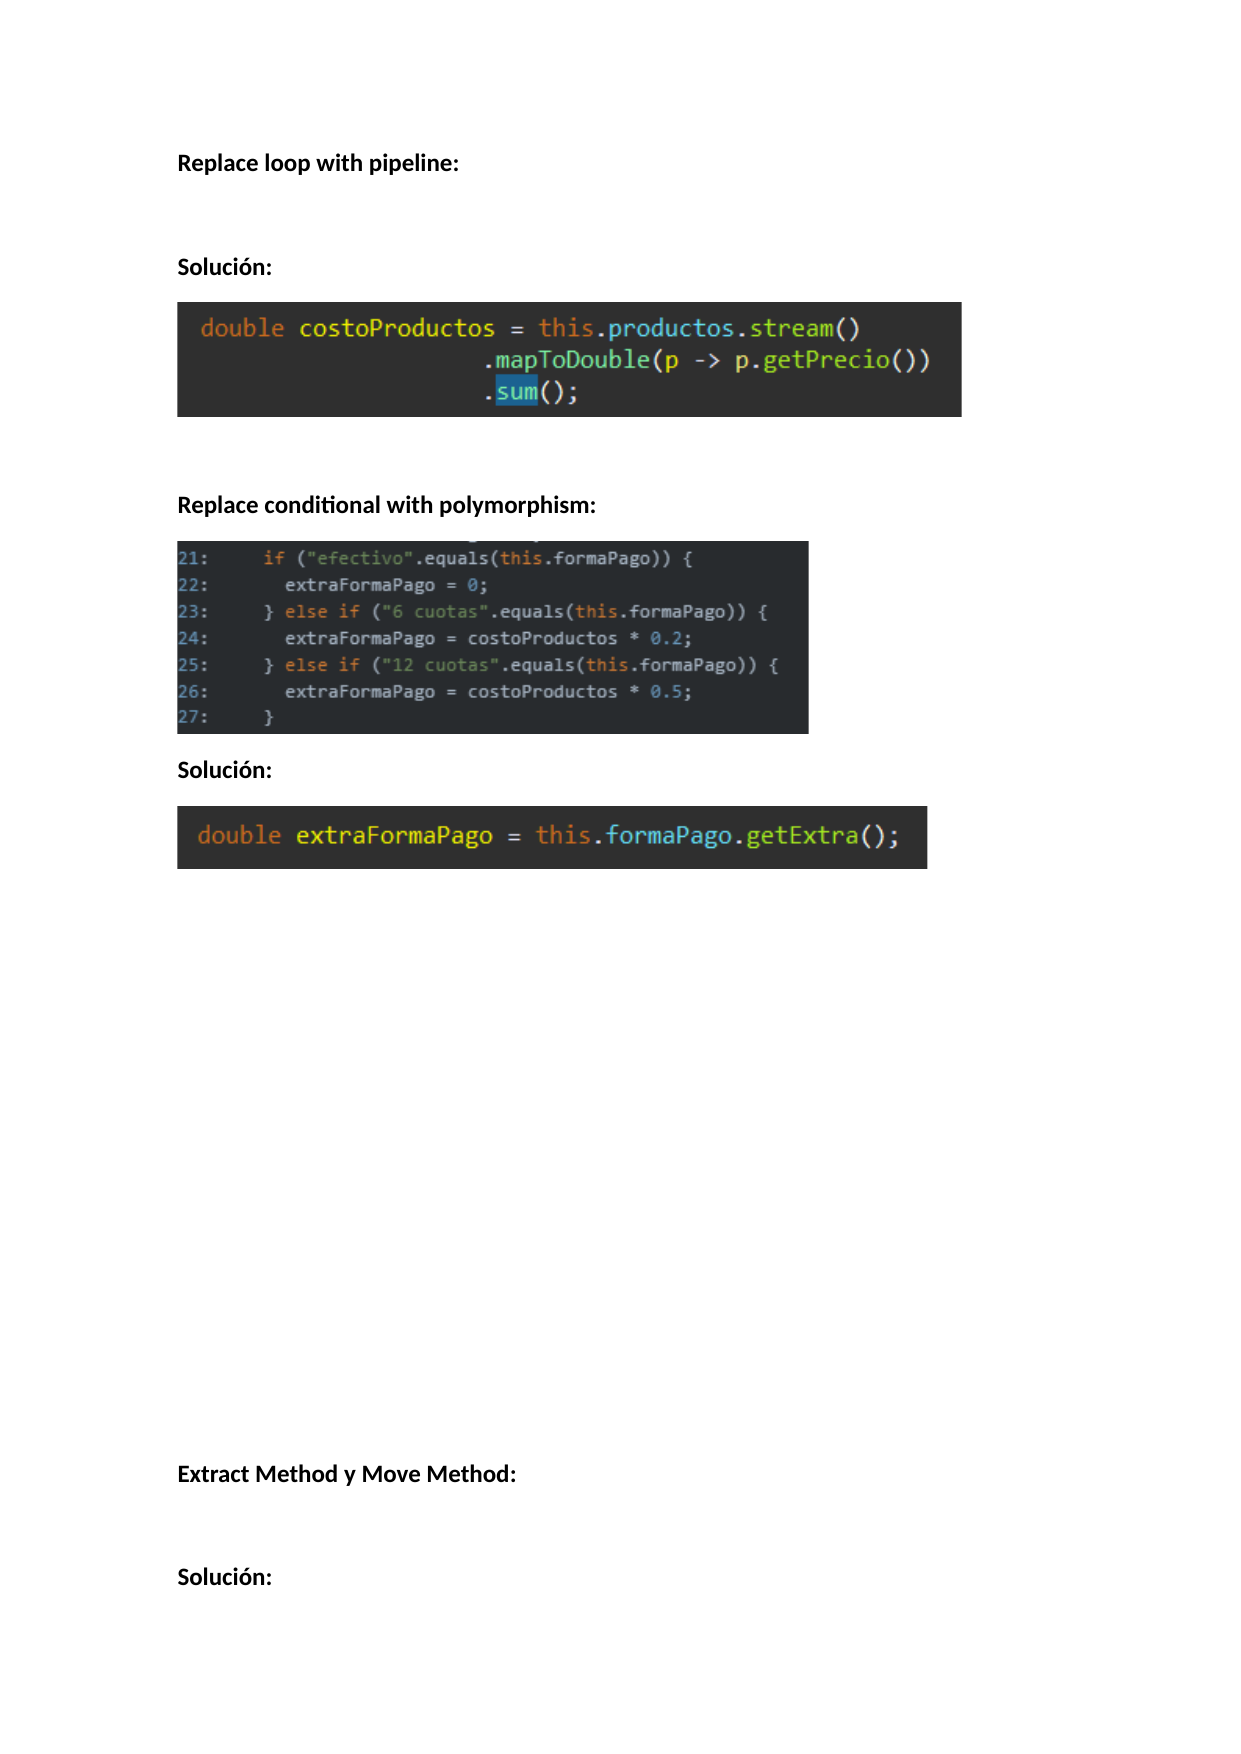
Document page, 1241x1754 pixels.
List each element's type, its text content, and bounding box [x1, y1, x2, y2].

text Replace loop with pipeline: [177, 148, 1063, 178]
text Solución: [177, 251, 1063, 281]
text Replace conditional with polymorphism: [177, 489, 1063, 520]
text Solución: [177, 754, 1063, 785]
text Extract Method y Move Method: [177, 1458, 1063, 1489]
text Solución: [177, 1561, 1063, 1592]
